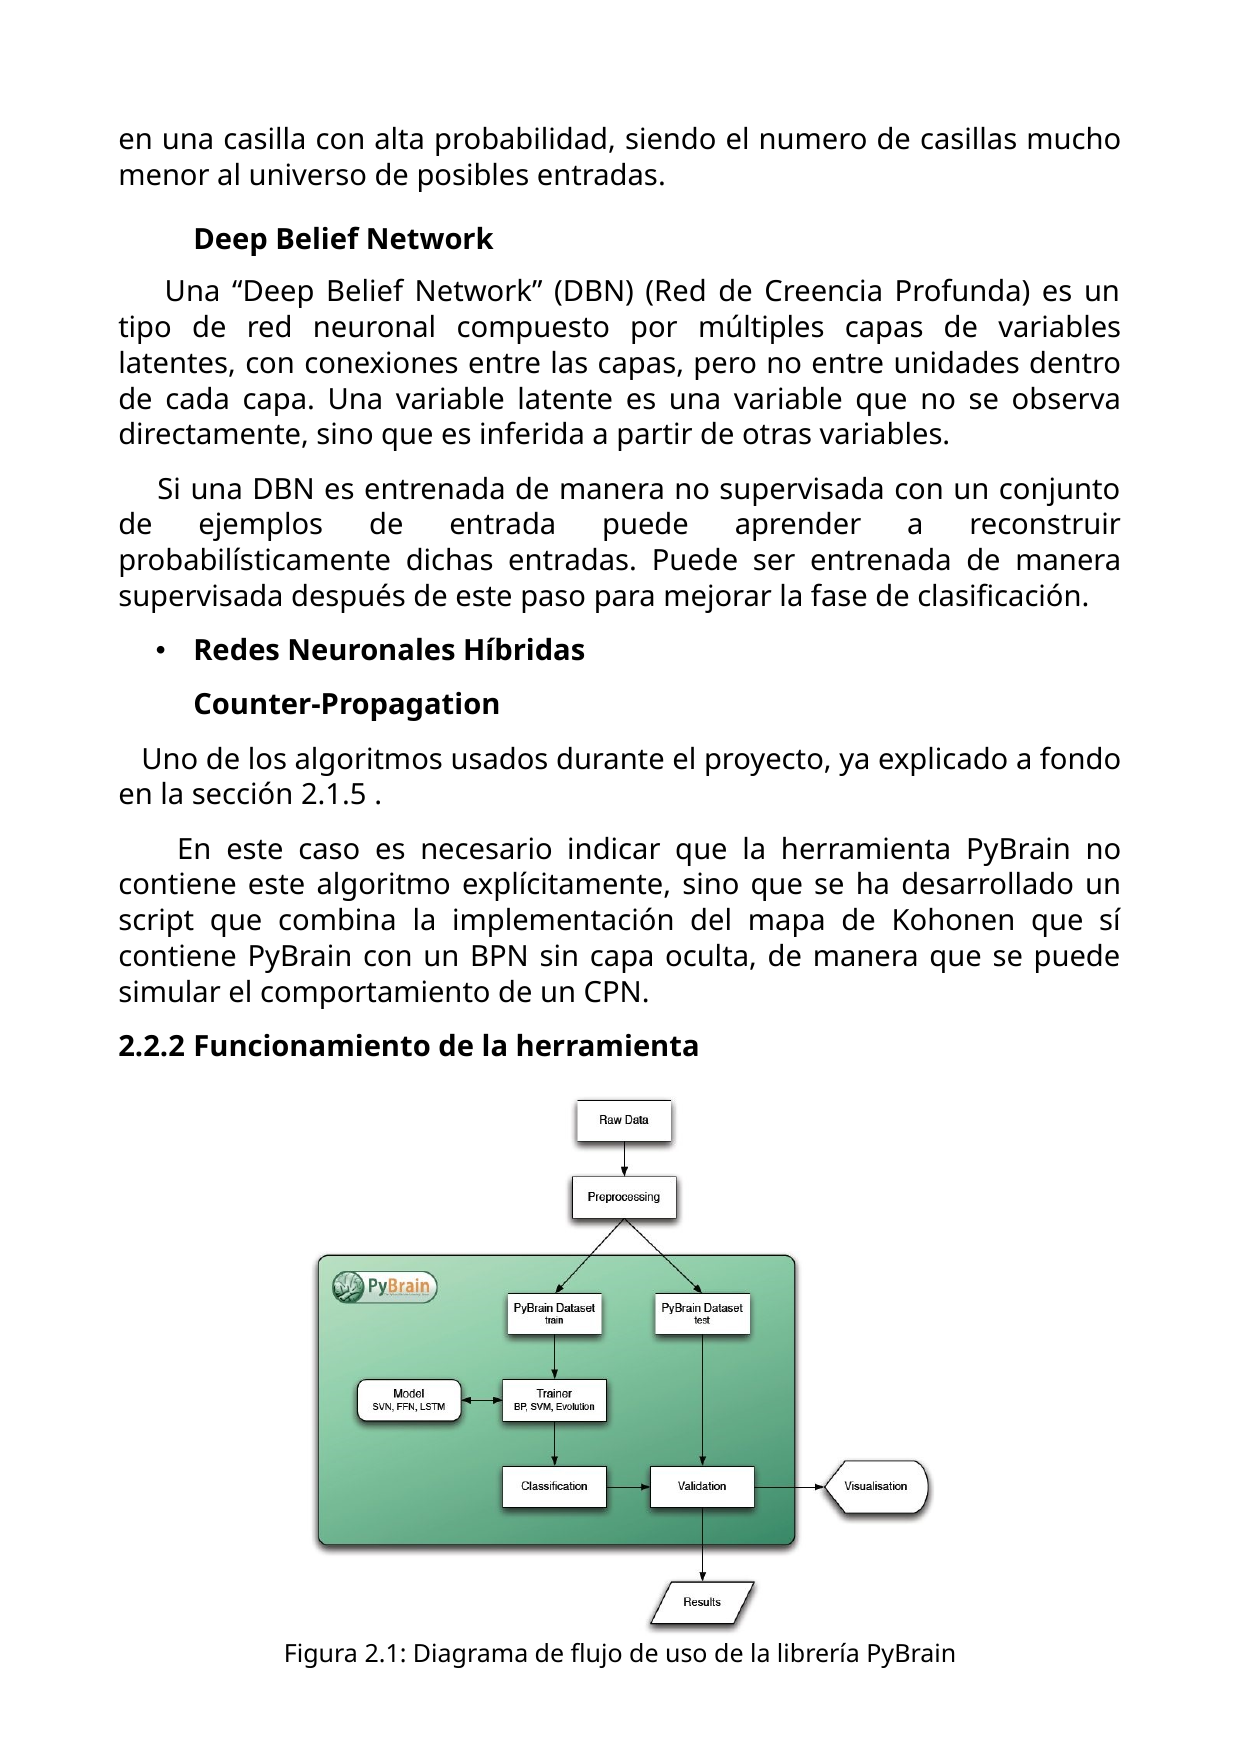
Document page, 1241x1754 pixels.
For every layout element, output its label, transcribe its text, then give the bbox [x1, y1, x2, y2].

text Uno de los algoritmos usados durante el proyecto, ya explicado a fondo en la sección 2.1.5. [118, 738, 1122, 813]
list Redes Neuronales Híbridas [156, 629, 1122, 669]
text Si una DBN es entrenada de manera no supervisada con un conjunto de ejemplos de entrada puede aprender a reconstruir probabilísticamente dichas entradas. Puede ser entrenada de manera supervisada después de este paso para mejorar la fase de clasificación. [118, 468, 1122, 615]
picture [306, 1089, 935, 1636]
list Counter-Propagation [118, 684, 1122, 723]
subtitle Funcionamiento de la herramienta [118, 1025, 1122, 1065]
text en una casilla con alta probabilidad, siendo el numero de casillas mucho menor al universo de posibles entradas. [118, 118, 1122, 193]
text En este caso es necesario indicar que la herramienta PyBrain no contiene este algoritmo explícitamente, sino que se ha desarrollado un script que combina la implementación del mapa de Kohonen que sí contiene PyBrain con un BPN sin capa oculta, de manera que se puede simular el comportamiento de un CPN. [118, 828, 1122, 1011]
list Una “Deep Belief Network” (DBN) (Red de Creencia Profunda) es un tipo de red neuronal compuesto por múltiples capas de variables latentes, con conexiones entre las capas, pero no entre unidades dentro de cada capa. Una variable latente es una variable que no se observa directamente, sino que es inferida a partir de otras variables. [118, 271, 1122, 453]
text Figura 2.1: Diagrama de flujo de uso de la librería PyBrain [192, 1636, 1048, 1670]
subtitle Deep Belief Network [118, 218, 1122, 258]
